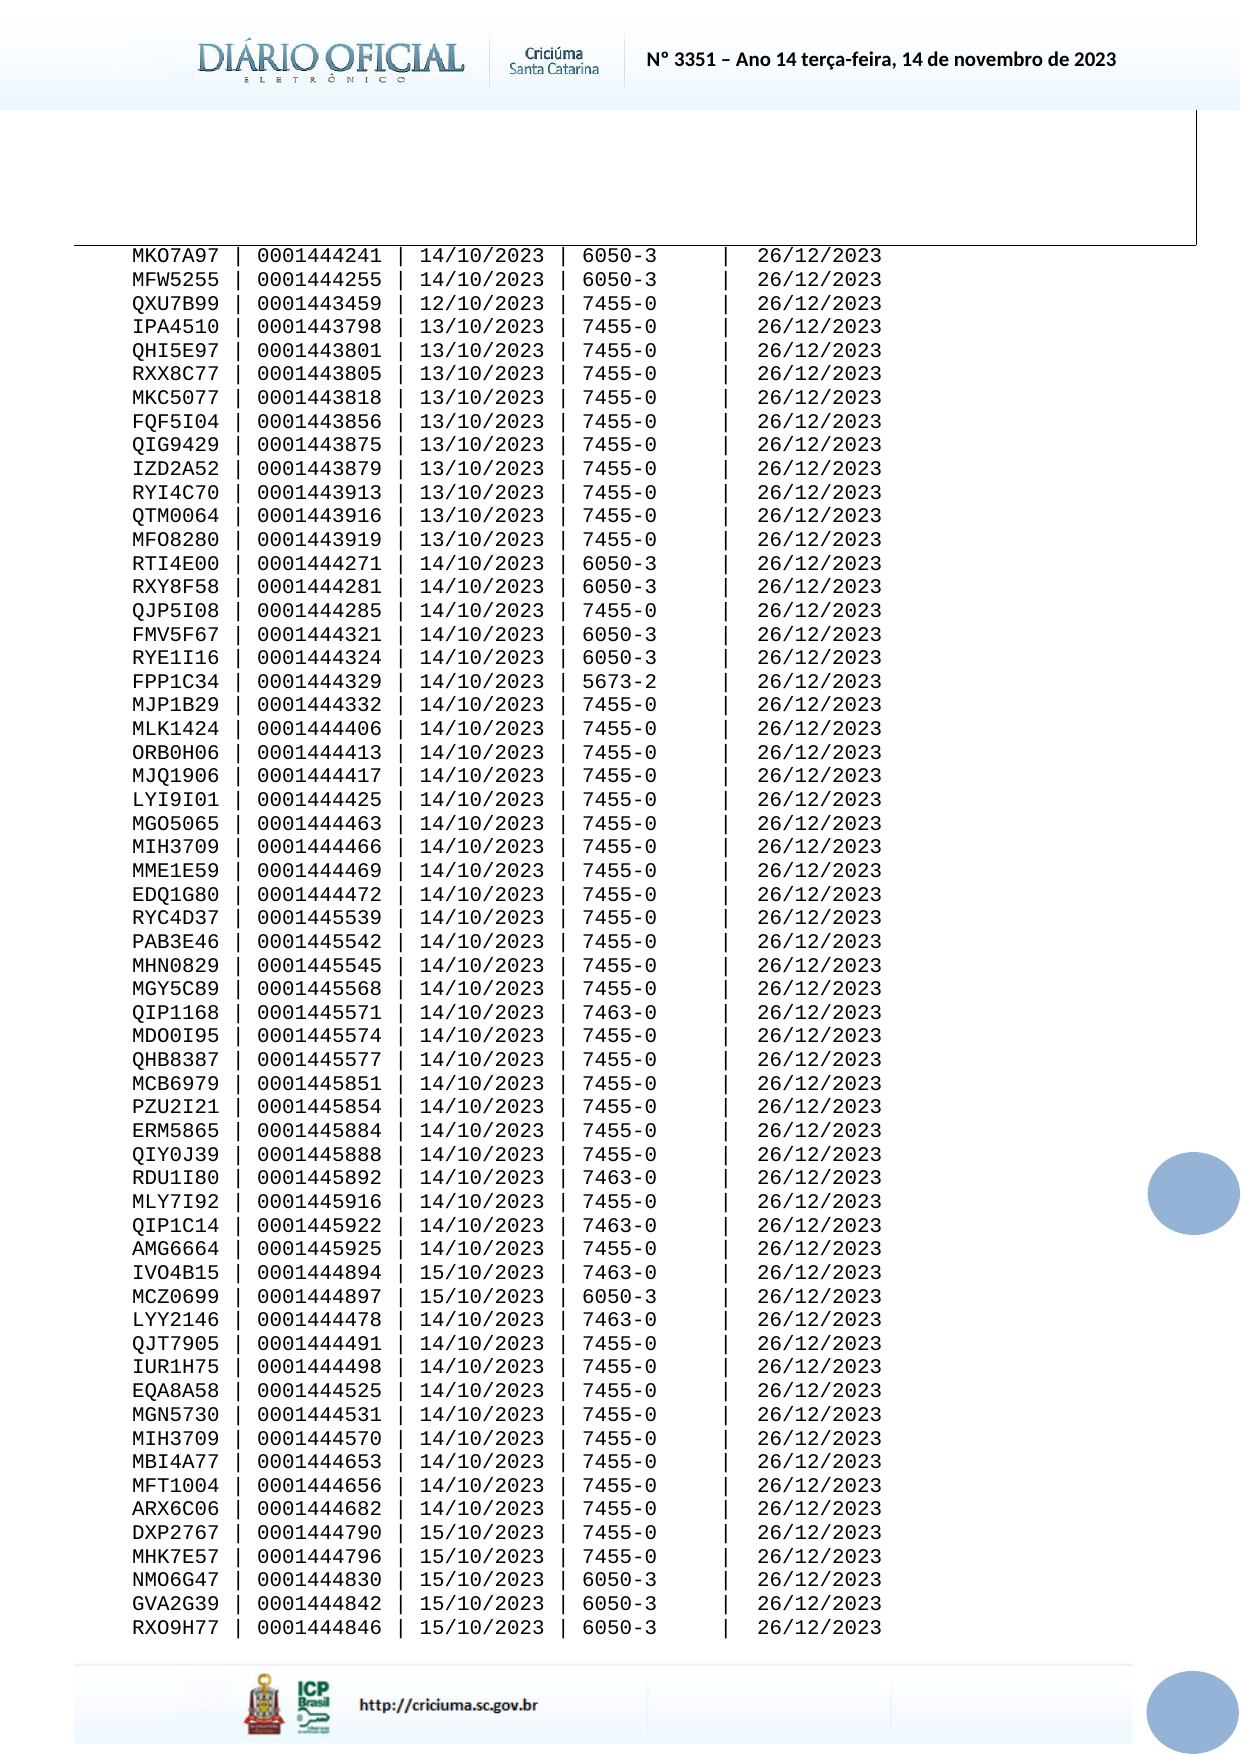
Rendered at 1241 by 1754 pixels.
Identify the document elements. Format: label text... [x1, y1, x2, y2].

text RXO9H77 | 0001444846 | 15/10/2023 | 6050-3 | 26/12/2023 [44, 1617, 1196, 1640]
text MIH3709 | 0001444466 | 14/10/2023 | 7455-0 | 26/12/2023 [44, 836, 1196, 860]
text FQF5I04 | 0001443856 | 13/10/2023 | 7455-0 | 26/12/2023 [44, 411, 1196, 434]
text QIP1C14 | 0001445922 | 14/10/2023 | 7463-0 | 26/12/2023 [44, 1215, 1196, 1238]
text QIG9429 | 0001443875 | 13/10/2023 | 7455-0 | 26/12/2023 [44, 434, 1196, 458]
text GVA2G39 | 0001444842 | 15/10/2023 | 6050-3 | 26/12/2023 [44, 1593, 1196, 1617]
text IVO4B15 | 0001444894 | 15/10/2023 | 7463-0 | 26/12/2023 [44, 1262, 1196, 1286]
text MFW5255 | 0001444255 | 14/10/2023 | 6050-3 | 26/12/2023 [44, 269, 1196, 292]
text RTI4E00 | 0001444271 | 14/10/2023 | 6050-3 | 26/12/2023 [44, 553, 1196, 576]
text QIY0J39 | 0001445888 | 14/10/2023 | 7455-0 | 26/12/2023 [44, 1144, 1196, 1167]
text IUR1H75 | 0001444498 | 14/10/2023 | 7455-0 | 26/12/2023 [44, 1357, 1196, 1380]
text MGY5C89 | 0001445568 | 14/10/2023 | 7455-0 | 26/12/2023 [44, 978, 1196, 1002]
text MJQ1906 | 0001444417 | 14/10/2023 | 7455-0 | 26/12/2023 [44, 765, 1196, 789]
text RYE1I16 | 0001444324 | 14/10/2023 | 6050-3 | 26/12/2023 [44, 647, 1196, 671]
text ERM5865 | 0001445884 | 14/10/2023 | 7455-0 | 26/12/2023 [44, 1120, 1196, 1144]
text MBI4A77 | 0001444653 | 14/10/2023 | 7455-0 | 26/12/2023 [44, 1451, 1196, 1475]
text MGO5065 | 0001444463 | 14/10/2023 | 7455-0 | 26/12/2023 [44, 813, 1196, 836]
text PZU2I21 | 0001445854 | 14/10/2023 | 7455-0 | 26/12/2023 [44, 1096, 1196, 1120]
text EDQ1G80 | 0001444472 | 14/10/2023 | 7455-0 | 26/12/2023 [44, 884, 1196, 907]
text EQA8A58 | 0001444525 | 14/10/2023 | 7455-0 | 26/12/2023 [44, 1380, 1196, 1404]
text MKO7A97 | 0001444241 | 14/10/2023 | 6050-3 | 26/12/2023 [44, 245, 1196, 269]
text FMV5F67 | 0001444321 | 14/10/2023 | 6050-3 | 26/12/2023 [44, 623, 1196, 647]
text QIP1168 | 0001445571 | 14/10/2023 | 7463-0 | 26/12/2023 [44, 1002, 1196, 1026]
text MCB6979 | 0001445851 | 14/10/2023 | 7455-0 | 26/12/2023 [44, 1073, 1196, 1096]
text MGN5730 | 0001444531 | 14/10/2023 | 7455-0 | 26/12/2023 [44, 1404, 1196, 1427]
text QHB8387 | 0001445577 | 14/10/2023 | 7455-0 | 26/12/2023 [44, 1049, 1196, 1073]
text QTM0064 | 0001443916 | 13/10/2023 | 7455-0 | 26/12/2023 [44, 505, 1196, 529]
text IZD2A52 | 0001443879 | 13/10/2023 | 7455-0 | 26/12/2023 [44, 458, 1196, 482]
text MHN0829 | 0001445545 | 14/10/2023 | 7455-0 | 26/12/2023 [44, 954, 1196, 978]
text MIH3709 | 0001444570 | 14/10/2023 | 7455-0 | 26/12/2023 [44, 1427, 1196, 1451]
text DXP2767 | 0001444790 | 15/10/2023 | 7455-0 | 26/12/2023 [44, 1522, 1196, 1546]
text FPP1C34 | 0001444329 | 14/10/2023 | 5673-2 | 26/12/2023 [44, 671, 1196, 694]
text RXY8F58 | 0001444281 | 14/10/2023 | 6050-3 | 26/12/2023 [44, 576, 1196, 600]
text MKC5077 | 0001443818 | 13/10/2023 | 7455-0 | 26/12/2023 [44, 387, 1196, 411]
text MFO8280 | 0001443919 | 13/10/2023 | 7455-0 | 26/12/2023 [44, 529, 1196, 553]
text MFT1004 | 0001444656 | 14/10/2023 | 7455-0 | 26/12/2023 [44, 1475, 1196, 1498]
text AMG6664 | 0001445925 | 14/10/2023 | 7455-0 | 26/12/2023 [44, 1238, 1196, 1262]
text NMO6G47 | 0001444830 | 15/10/2023 | 6050-3 | 26/12/2023 [44, 1569, 1196, 1593]
text MDO0I95 | 0001445574 | 14/10/2023 | 7455-0 | 26/12/2023 [44, 1026, 1196, 1049]
text LYI9I01 | 0001444425 | 14/10/2023 | 7455-0 | 26/12/2023 [44, 789, 1196, 813]
text RYI4C70 | 0001443913 | 13/10/2023 | 7455-0 | 26/12/2023 [44, 482, 1196, 505]
text MJP1B29 | 0001444332 | 14/10/2023 | 7455-0 | 26/12/2023 [44, 694, 1196, 718]
text IPA4510 | 0001443798 | 13/10/2023 | 7455-0 | 26/12/2023 [44, 316, 1196, 340]
text ORB0H06 | 0001444413 | 14/10/2023 | 7455-0 | 26/12/2023 [44, 742, 1196, 765]
text MCZ0699 | 0001444897 | 15/10/2023 | 6050-3 | 26/12/2023 [44, 1286, 1196, 1309]
text MME1E59 | 0001444469 | 14/10/2023 | 7455-0 | 26/12/2023 [44, 860, 1196, 884]
text MLK1424 | 0001444406 | 14/10/2023 | 7455-0 | 26/12/2023 [44, 718, 1196, 742]
text MLY7I92 | 0001445916 | 14/10/2023 | 7455-0 | 26/12/2023 [44, 1191, 1153, 1215]
text RDU1I80 | 0001445892 | 14/10/2023 | 7463-0 | 26/12/2023 [44, 1167, 1157, 1191]
text MHK7E57 | 0001444796 | 15/10/2023 | 7455-0 | 26/12/2023 [44, 1546, 1196, 1569]
text ARX6C06 | 0001444682 | 14/10/2023 | 7455-0 | 26/12/2023 [44, 1498, 1196, 1522]
text RXX8C77 | 0001443805 | 13/10/2023 | 7455-0 | 26/12/2023 [44, 363, 1196, 387]
text QHI5E97 | 0001443801 | 13/10/2023 | 7455-0 | 26/12/2023 [44, 340, 1196, 363]
text LYY2146 | 0001444478 | 14/10/2023 | 7463-0 | 26/12/2023 [44, 1309, 1196, 1333]
text RYC4D37 | 0001445539 | 14/10/2023 | 7455-0 | 26/12/2023 [44, 907, 1196, 931]
text PAB3E46 | 0001445542 | 14/10/2023 | 7455-0 | 26/12/2023 [44, 931, 1196, 954]
text QJP5I08 | 0001444285 | 14/10/2023 | 7455-0 | 26/12/2023 [44, 600, 1196, 623]
text QJT7905 | 0001444491 | 14/10/2023 | 7455-0 | 26/12/2023 [44, 1333, 1196, 1357]
text QXU7B99 | 0001443459 | 12/10/2023 | 7455-0 | 26/12/2023 [44, 292, 1196, 316]
